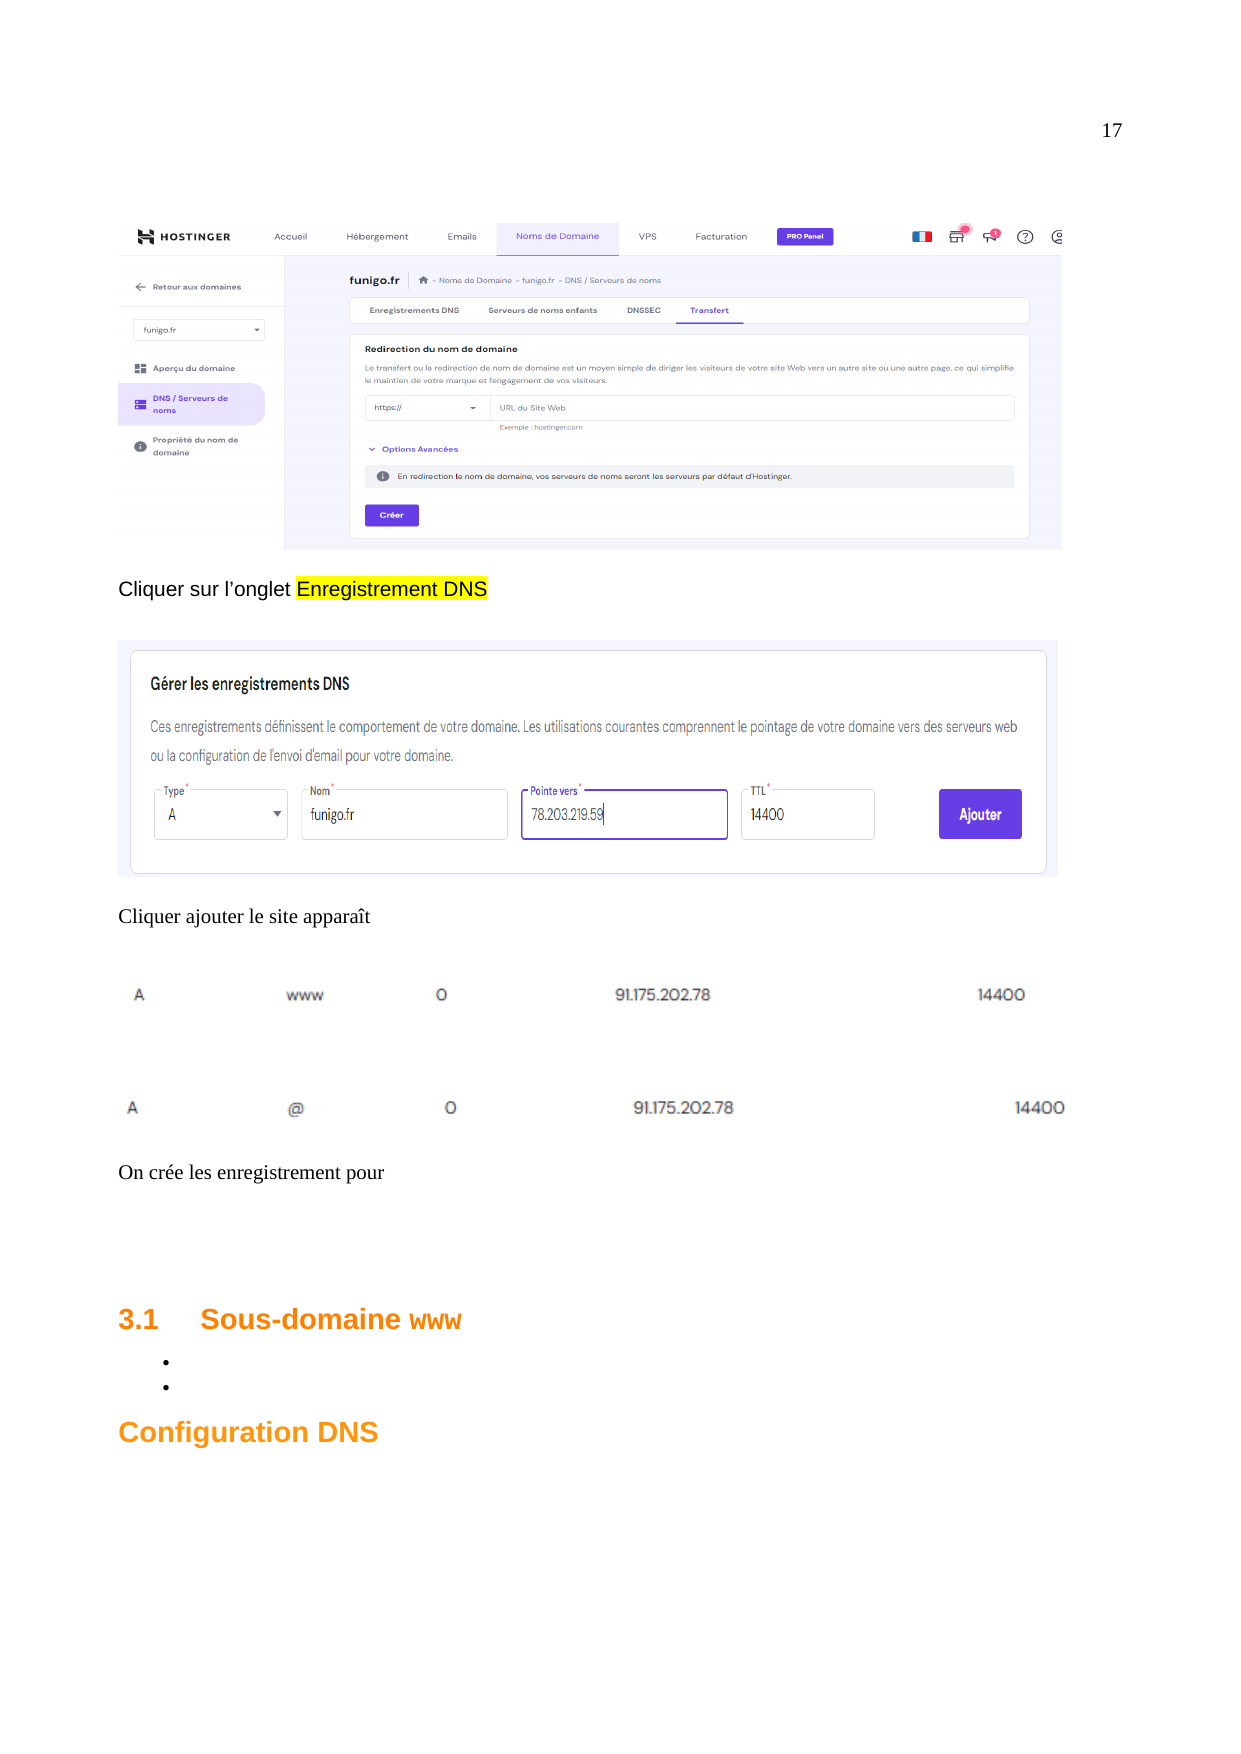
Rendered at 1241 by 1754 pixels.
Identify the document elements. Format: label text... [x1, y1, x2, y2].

text Cliquer ajouter le site apparaît [118, 904, 1122, 928]
picture [118, 955, 1123, 1033]
text On crée les enregistrement pour et funigo.fr [118, 1159, 1122, 1184]
subtitle Sous-domaine www [118, 1302, 1122, 1338]
text Cliquer sur l’onglet Enregistrement DNS [118, 576, 1122, 600]
picture [118, 1086, 1123, 1159]
list https://www.funigo.fr utilise le sous-domaine www. [162, 1351, 1122, 1376]
picture [118, 640, 1058, 877]
list https://funigo.fr n’utilise pas de sous-domaine. [162, 1376, 1122, 1400]
text La différence principale entre les deux URLs https://www.funigo.fr et https://funigo.fr réside dans la présence de www au début de l'URL. Voici quelques points clés pour comprendre cette différence : [118, 1212, 1122, 1265]
text Configuration DNS [118, 1415, 1122, 1448]
picture [118, 223, 1062, 550]
